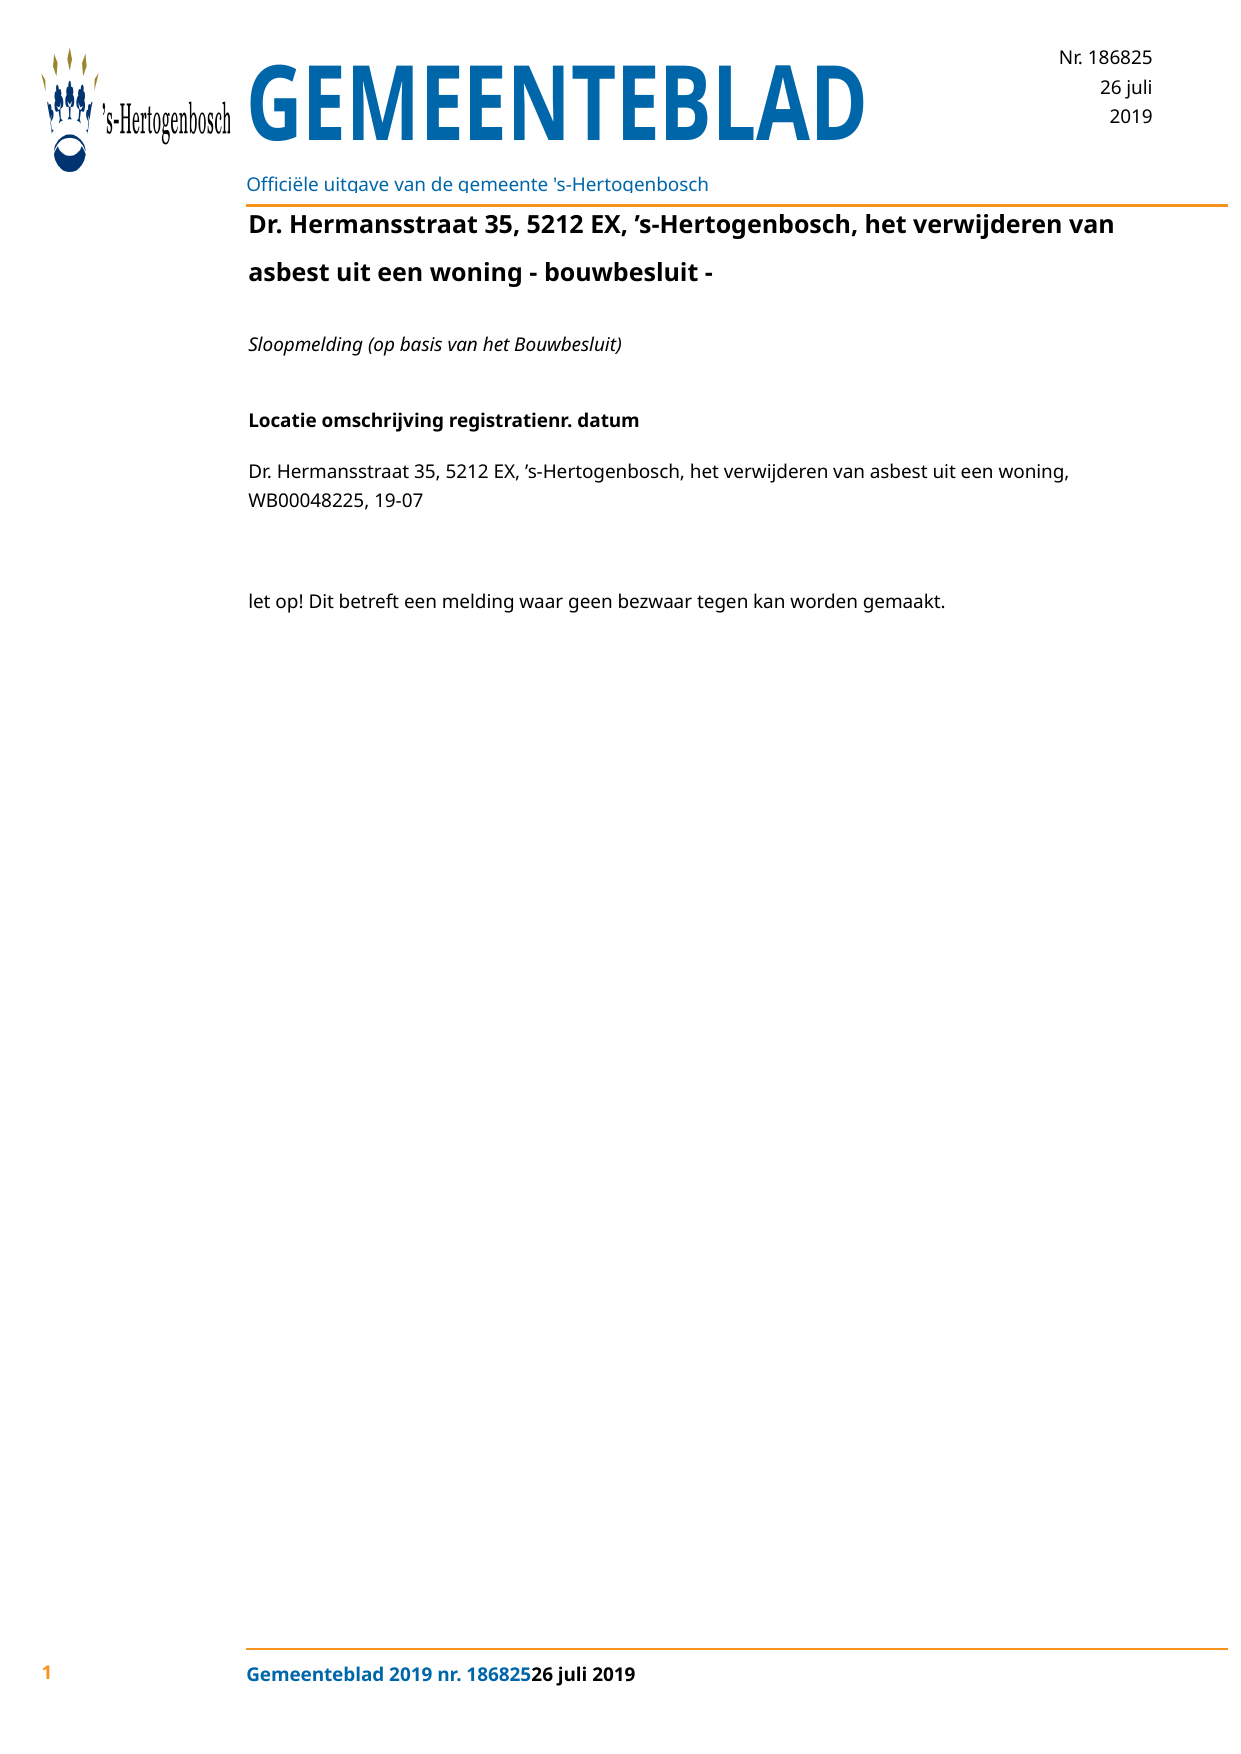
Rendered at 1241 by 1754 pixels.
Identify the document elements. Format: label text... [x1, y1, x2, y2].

text Dr. Hermansstraat 35, 5212 EX, ’s-Hertogenbosch, het verwijderen van asbest uit een woning - bouwbesluit - [248, 207, 1152, 288]
text Locatie omschrijving registratienr. datum [248, 408, 1152, 433]
picture [41, 47, 231, 172]
text Dr. Hermansstraat 35, 5212 EX, ’s-Hertogenbosch, het verwijderen van asbest uit een woning, WB00048225, 19-07 [248, 458, 1152, 513]
text let op! Dit betreft een melding waar geen bezwaar tegen kan worden gemaakt. [248, 588, 1152, 614]
text Sloopmelding (op basis van het Bouwbesluit) [248, 331, 1152, 357]
